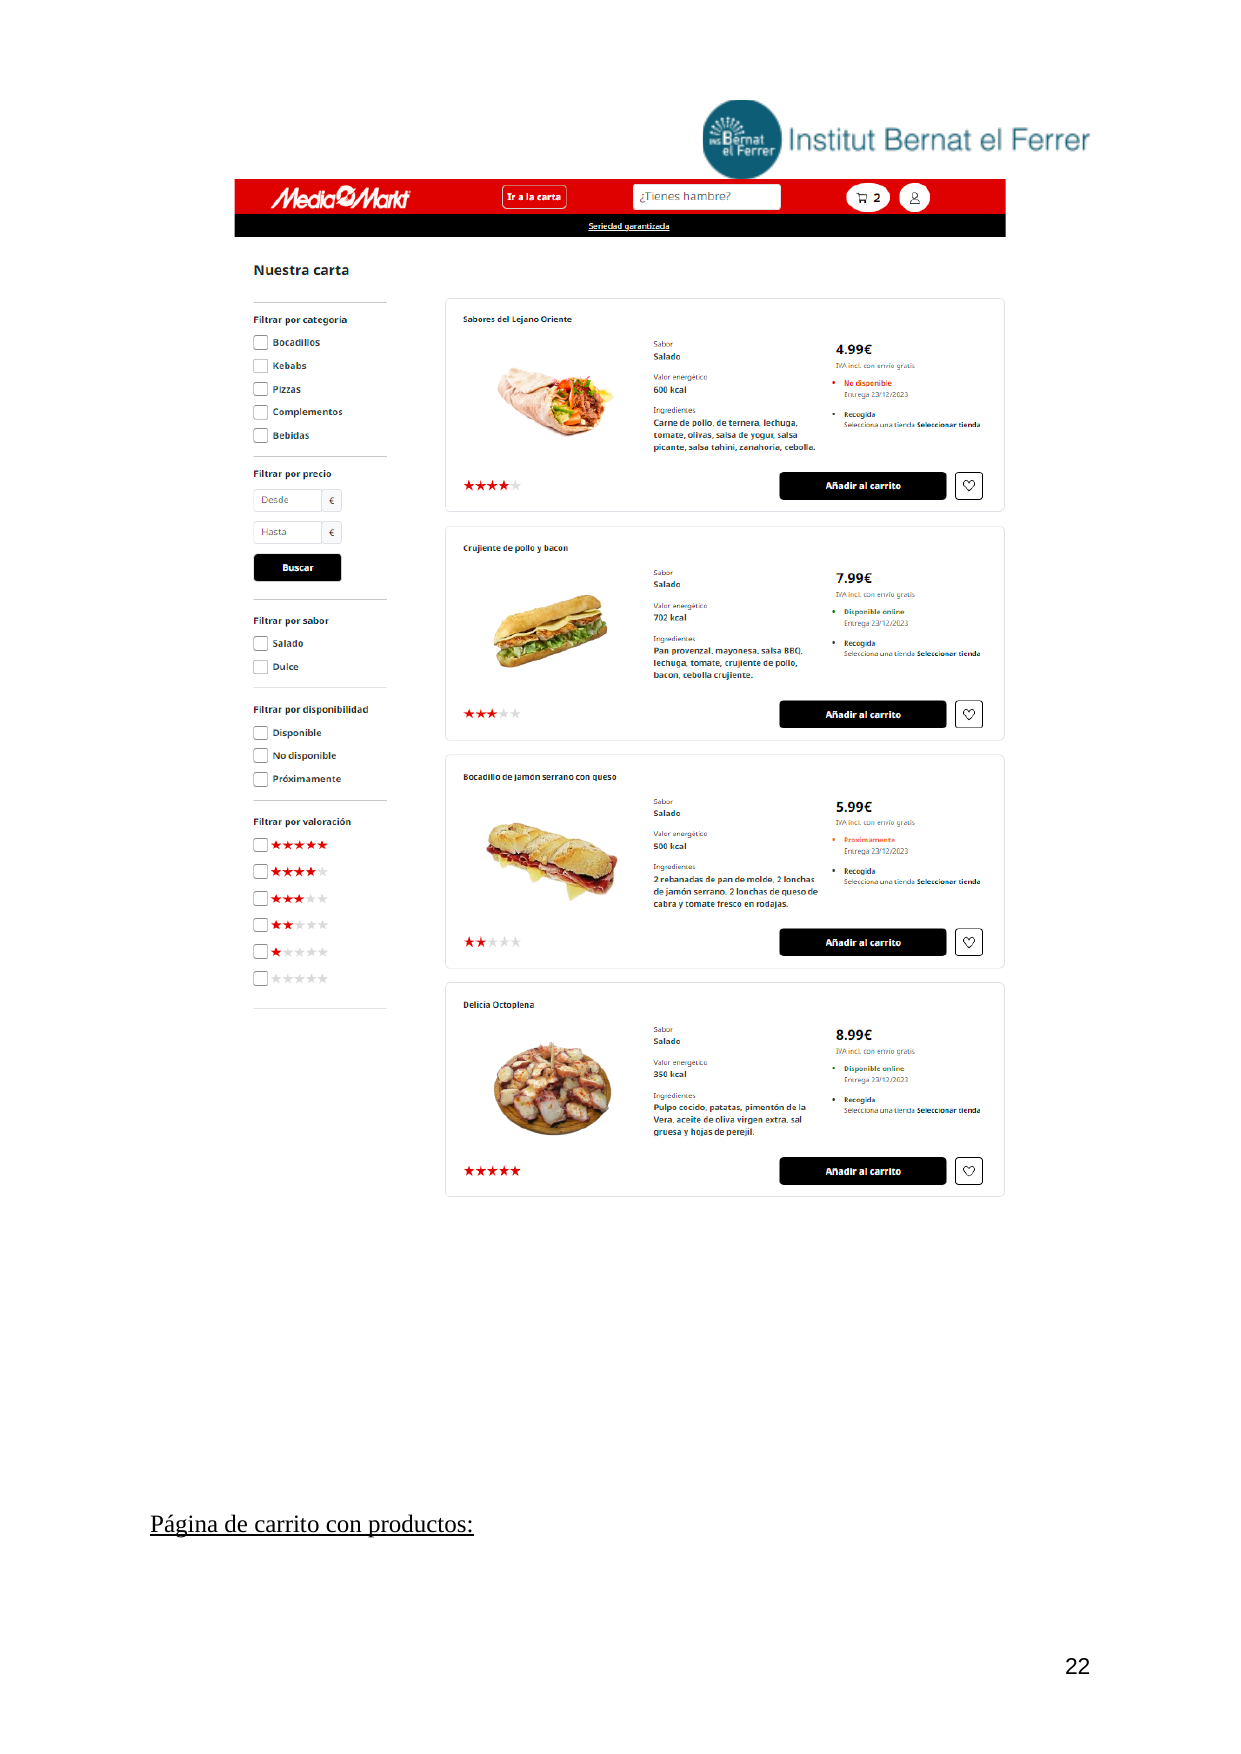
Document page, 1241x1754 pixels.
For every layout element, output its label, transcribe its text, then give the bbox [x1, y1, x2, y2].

text Página de carrito con productos: [150, 1509, 1090, 1538]
picture [234, 100, 1091, 1209]
